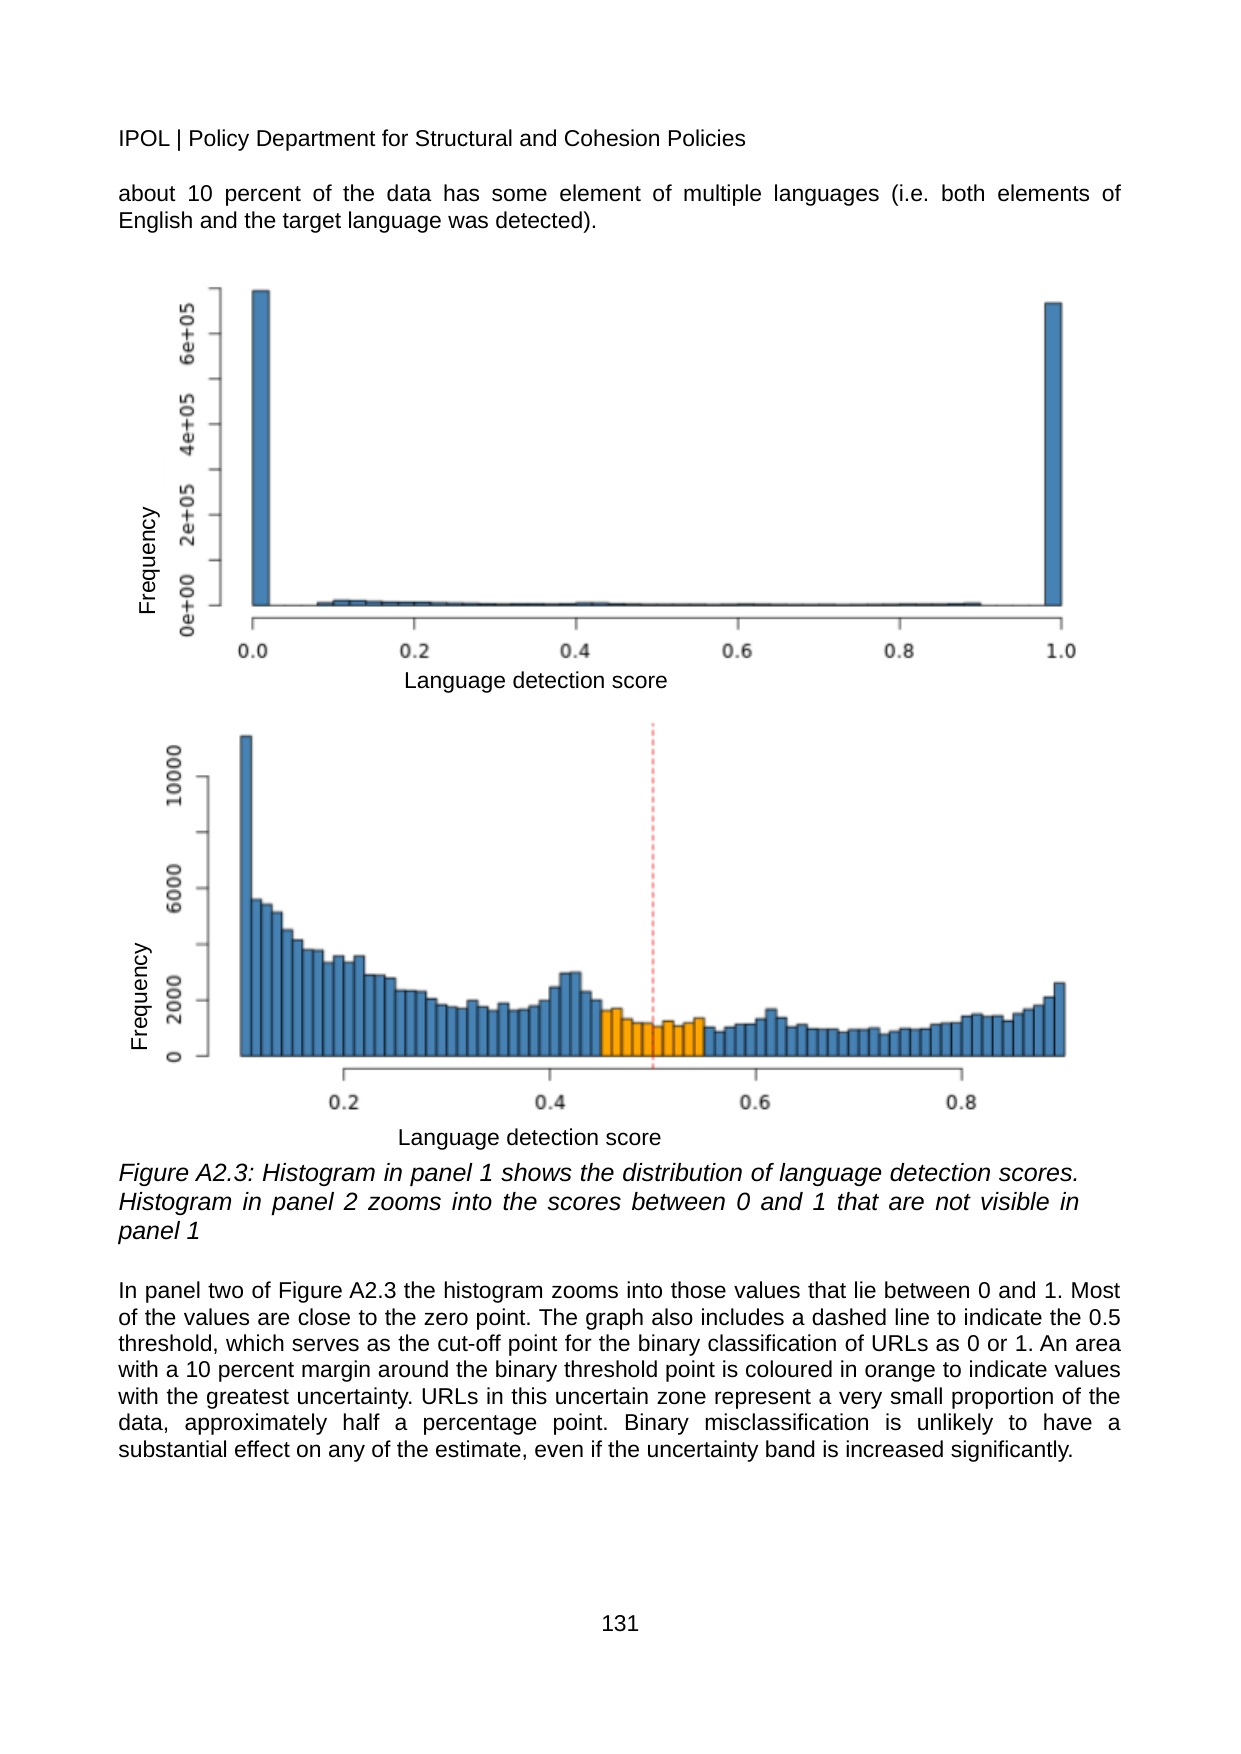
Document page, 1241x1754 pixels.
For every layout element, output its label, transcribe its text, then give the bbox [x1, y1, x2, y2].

text about 10 percent of the data has some element of multiple languages (i.e. both elements of English and the target language was detected). [118, 180, 1122, 233]
text Figure A2.3: Histogram in panel 1 shows the distribution of language detection scores. Histogram in panel 2 zooms into the scores between 0 and 1 that are not visible in panel 1 [118, 288, 1082, 1244]
picture [159, 717, 1073, 1116]
text In panel two of Figure A2.3 the histogram zooms into those values that lie between 0 and 1. Most of the values are close to the zero point. The graph also includes a dashed line to indicate the 0.5 threshold, which serves as the cut-off point for the binary classification of URLs as 0 or 1. An area with a 10 percent margin around the binary threshold point is coloured in orange to indicate values with the greatest uncertainty. URLs in this uncertain zone represent a very small proportion of the data, approximately half a percentage point. Binary misclassification is unlikely to have a substantial effect on any of the estimate, even if the uncertainty band is increased significantly. [118, 1277, 1122, 1462]
picture [163, 275, 1082, 666]
